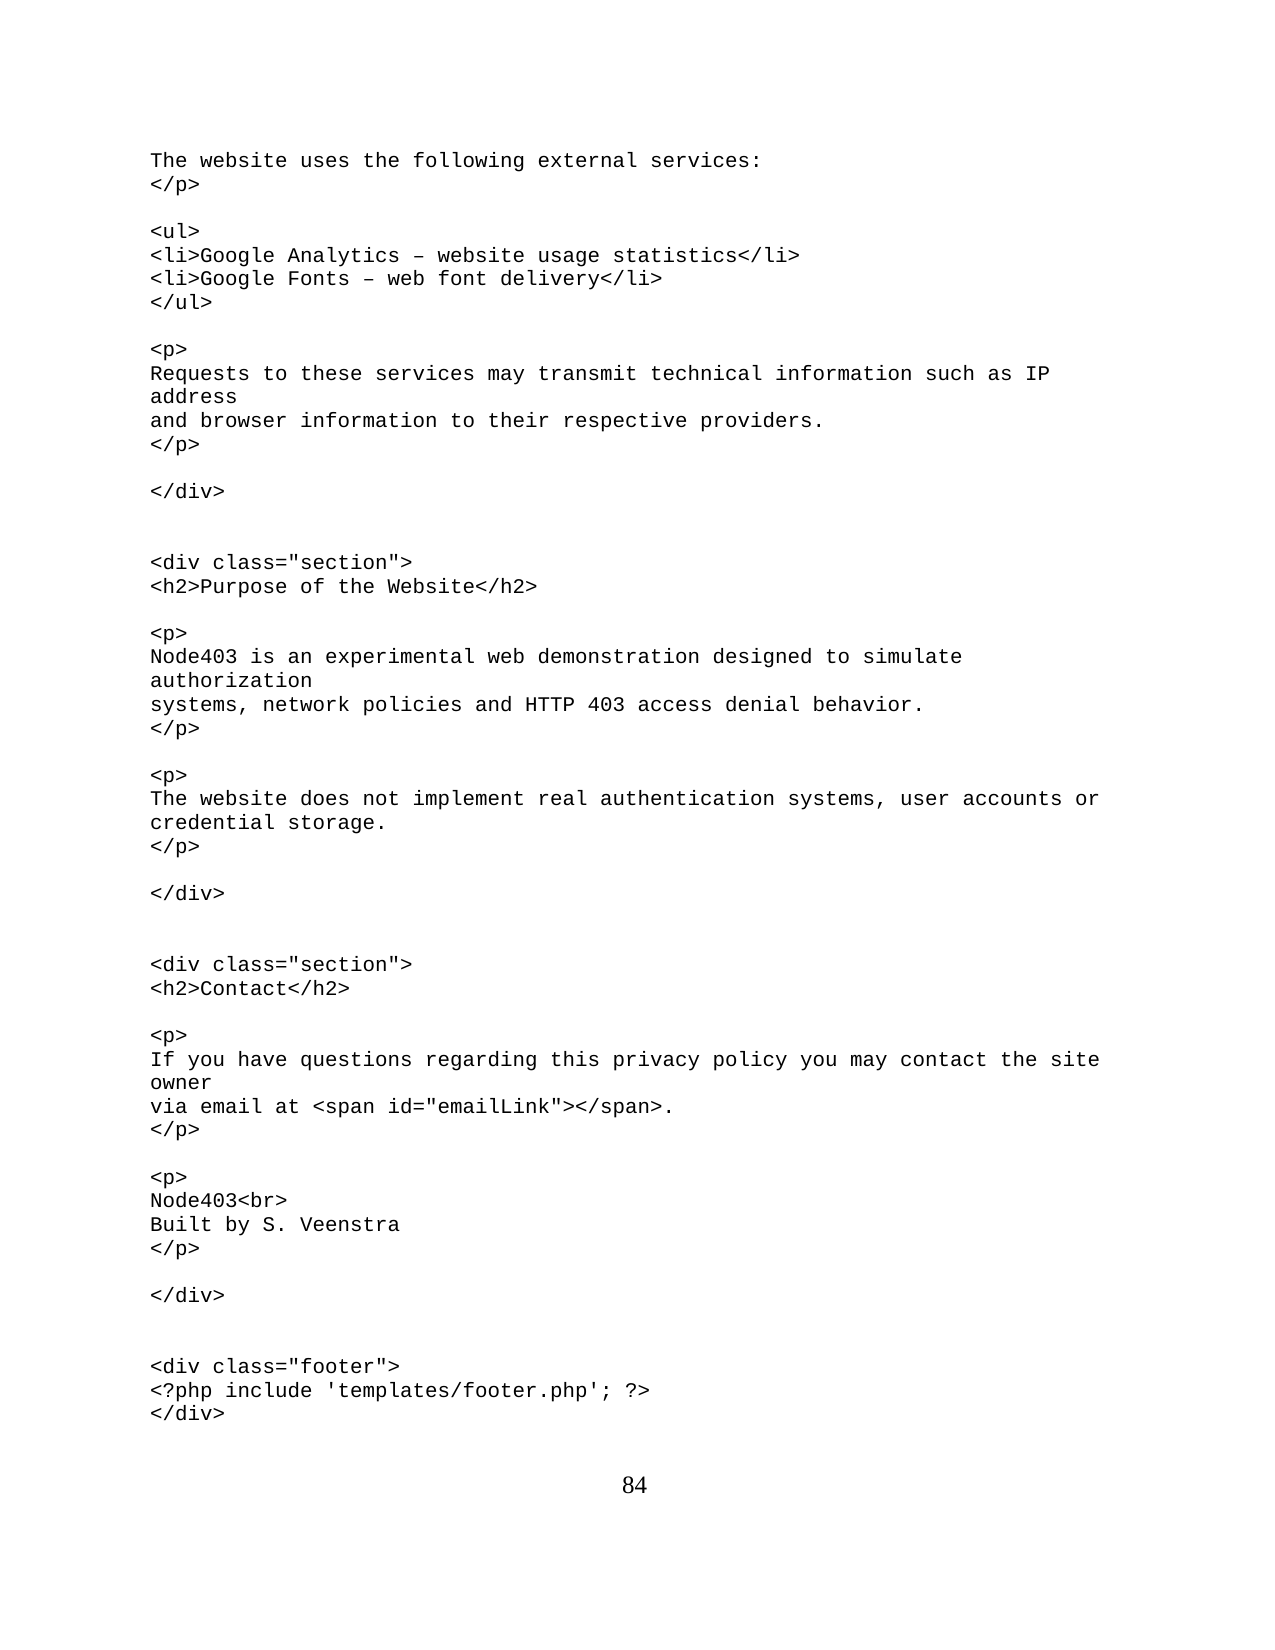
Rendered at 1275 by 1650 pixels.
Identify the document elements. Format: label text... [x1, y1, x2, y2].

text </div> [150, 883, 1125, 907]
text via email at <span id="emailLink"></span>. [150, 1096, 1125, 1119]
text </div> [150, 1285, 1125, 1309]
text <p> [150, 1025, 1125, 1048]
text </p> [150, 836, 1125, 859]
text <li>Google Fonts – web font delivery</li> [150, 268, 1125, 292]
text </ul> [150, 292, 1125, 316]
text </p> [150, 1238, 1125, 1261]
text systems, network policies and HTTP 403 access denial behavior. [150, 694, 1125, 717]
text </p> [150, 434, 1125, 457]
text <div class="footer"> [150, 1356, 1125, 1379]
text credential storage. [150, 812, 1125, 836]
text <p> [150, 1167, 1125, 1190]
text <div class="section"> [150, 552, 1125, 576]
text </p> [150, 174, 1125, 197]
text <p> [150, 623, 1125, 647]
text Requests to these services may transmit technical information such as IP address [150, 363, 1125, 410]
text </p> [150, 1119, 1125, 1143]
text If you have questions regarding this privacy policy you may contact the site owner [150, 1048, 1125, 1096]
text <p> [150, 765, 1125, 788]
text </p> [150, 717, 1125, 741]
text The website does not implement real authentication systems, user accounts or [150, 788, 1125, 812]
text <ul> [150, 221, 1125, 244]
text <?php include 'templates/footer.php'; ?> [150, 1379, 1125, 1403]
text <p> [150, 339, 1125, 363]
text </div> [150, 481, 1125, 505]
text The website uses the following external services: [150, 150, 1125, 174]
text Node403 is an experimental web demonstration designed to simulate authorization [150, 647, 1125, 694]
text Node403<br> [150, 1190, 1125, 1214]
text <h2>Contact</h2> [150, 978, 1125, 1001]
text <li>Google Analytics – website usage statistics</li> [150, 244, 1125, 268]
text Built by S. Veenstra [150, 1214, 1125, 1238]
text and browser information to their respective providers. [150, 410, 1125, 434]
text </div> [150, 1403, 1125, 1427]
text <h2>Purpose of the Website</h2> [150, 576, 1125, 599]
text <div class="section"> [150, 954, 1125, 978]
